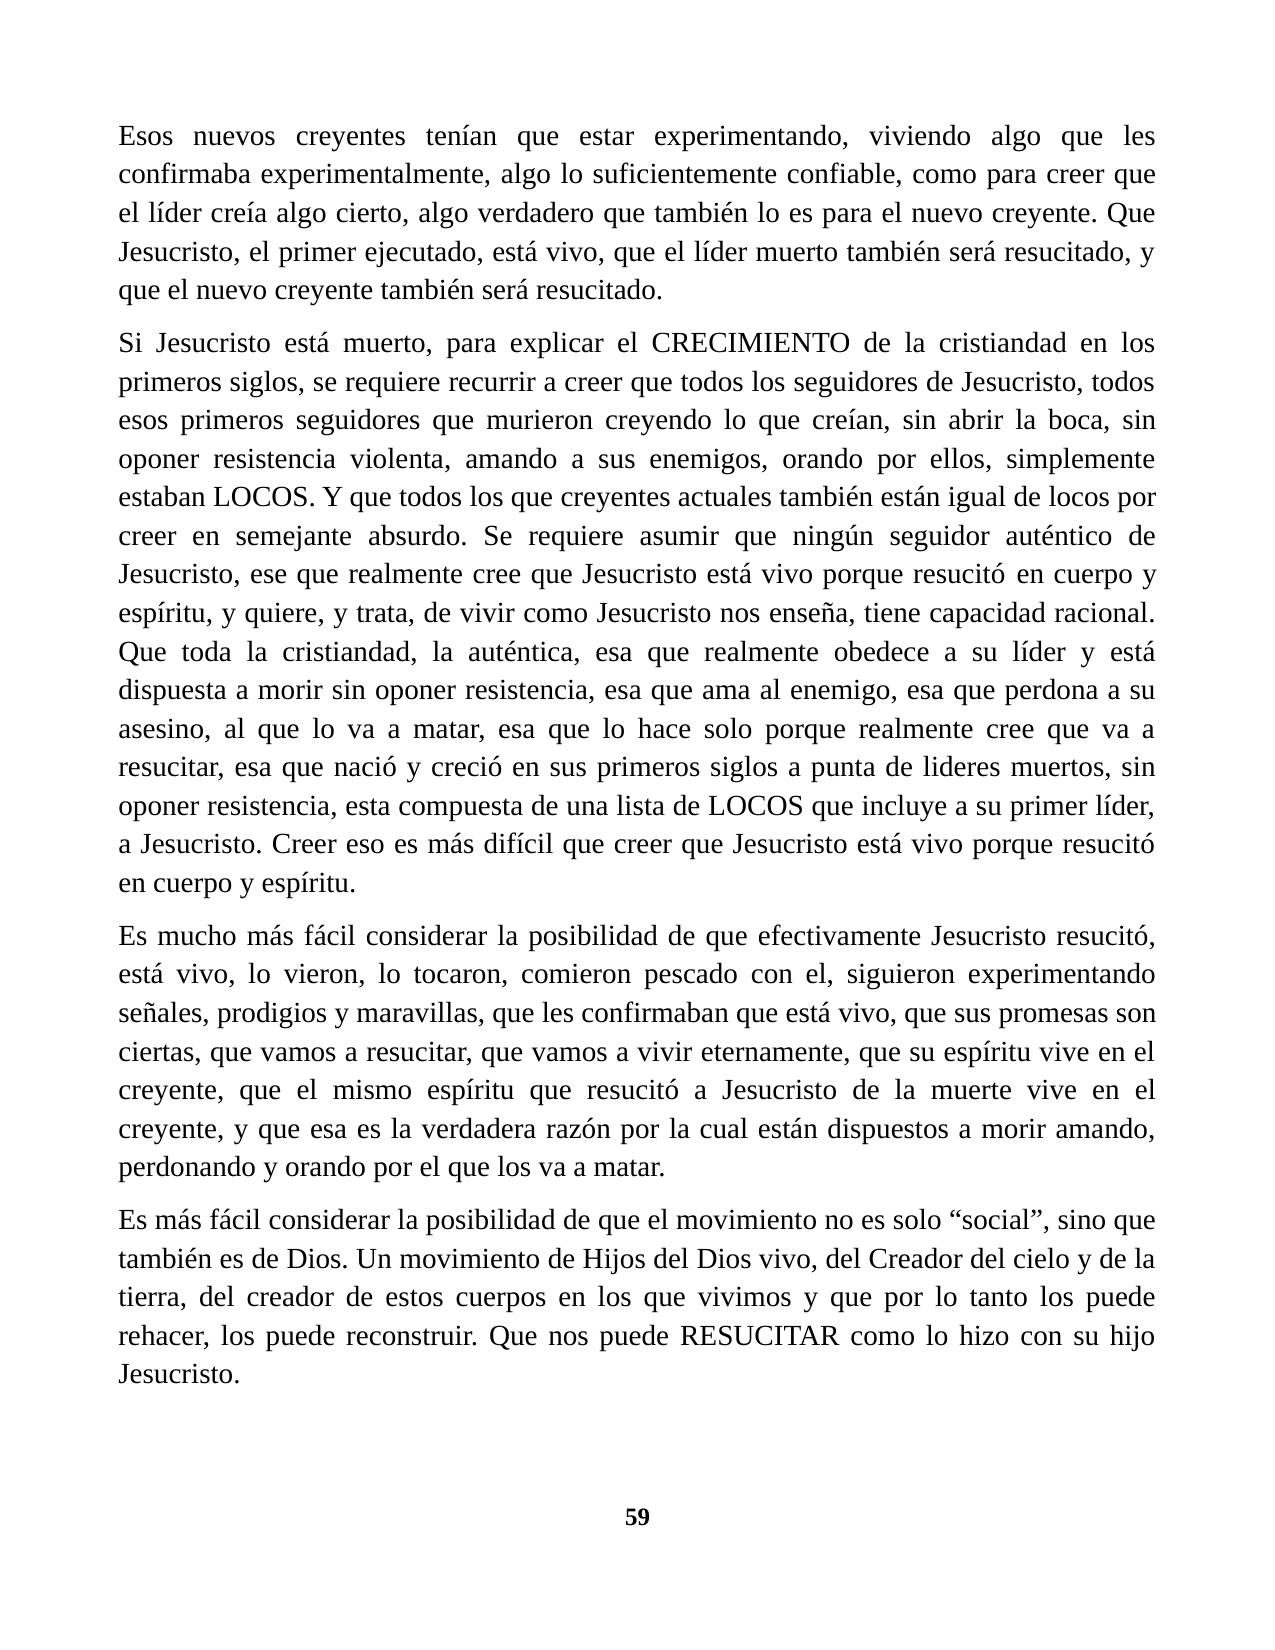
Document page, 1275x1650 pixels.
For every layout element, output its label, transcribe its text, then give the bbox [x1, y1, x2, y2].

text Si Jesucristo está muerto, para explicar el CRECIMIENTO de la cristiandad en los primeros siglos, se requiere recurrir a creer que todos los seguidores de Jesucristo, todos esos primeros seguidores que murieron creyendo lo que creían, sin abrir la boca, sin oponer resistencia violenta, amando a sus enemigos, orando por ellos, simplemente estaban LOCOS. Y que todos los que creyentes actuales también están igual de locos por creer en semejante absurdo. Se requiere asumir que ningún seguidor auténtico de Jesucristo, ese que realmente cree que Jesucristo está vivo porque resucitó en cuerpo y espíritu, y quiere, y trata, de vivir como Jesucristo nos enseña, tiene capacidad racional. Que toda la cristiandad, la auténtica, esa que realmente obedece a su líder y está dispuesta a morir sin oponer resistencia, esa que ama al enemigo, esa que perdona a su asesino, al que lo va a matar, esa que lo hace solo porque realmente cree que va a resucitar, esa que nació y creció en sus primeros siglos a punta de lideres muertos, sin oponer resistencia, esta compuesta de una lista de LOCOS que incluye a su primer líder, a Jesucristo. Creer eso es más difícil que creer que Jesucristo está vivo porque resucitó en cuerpo y espíritu. [118, 325, 1157, 898]
text Es más fácil considerar la posibilidad de que el movimiento no es solo “social”, sino que también es de Dios. Un movimiento de Hijos del Dios vivo, del Creador del cielo y de la tierra, del creador de estos cuerpos en los que vivimos y que por lo tanto los puede rehacer, los puede reconstruir. Que nos puede RESUCITAR como lo hizo con su hijo Jesucristo. [118, 1202, 1157, 1390]
text Es mucho más fácil considerar la posibilidad de que efectivamente Jesucristo resucitó, está vivo, lo vieron, lo tocaron, comieron pescado con el, siguieron experimentando señales, prodigios y maravillas, que les confirmaban que está vivo, que sus promesas son ciertas, que vamos a resucitar, que vamos a vivir eternamente, que su espíritu vive en el creyente, que el mismo espíritu que resucitó a Jesucristo de la muerte vive en el creyente, y que esa es la verdadera razón por la cual están dispuestos a morir amando, perdonando y orando por el que los va a matar. [118, 918, 1157, 1183]
text Esos nuevos creyentes tenían que estar experimentando, viviendo algo que les confirmaba experimentalmente, algo lo suficientemente confiable, como para creer que el líder creía algo cierto, algo verdadero que también lo es para el nuevo creyente. Que Jesucristo, el primer ejecutado, está vivo, que el líder muerto también será resucitado, y que el nuevo creyente también será resucitado. [118, 118, 1157, 306]
